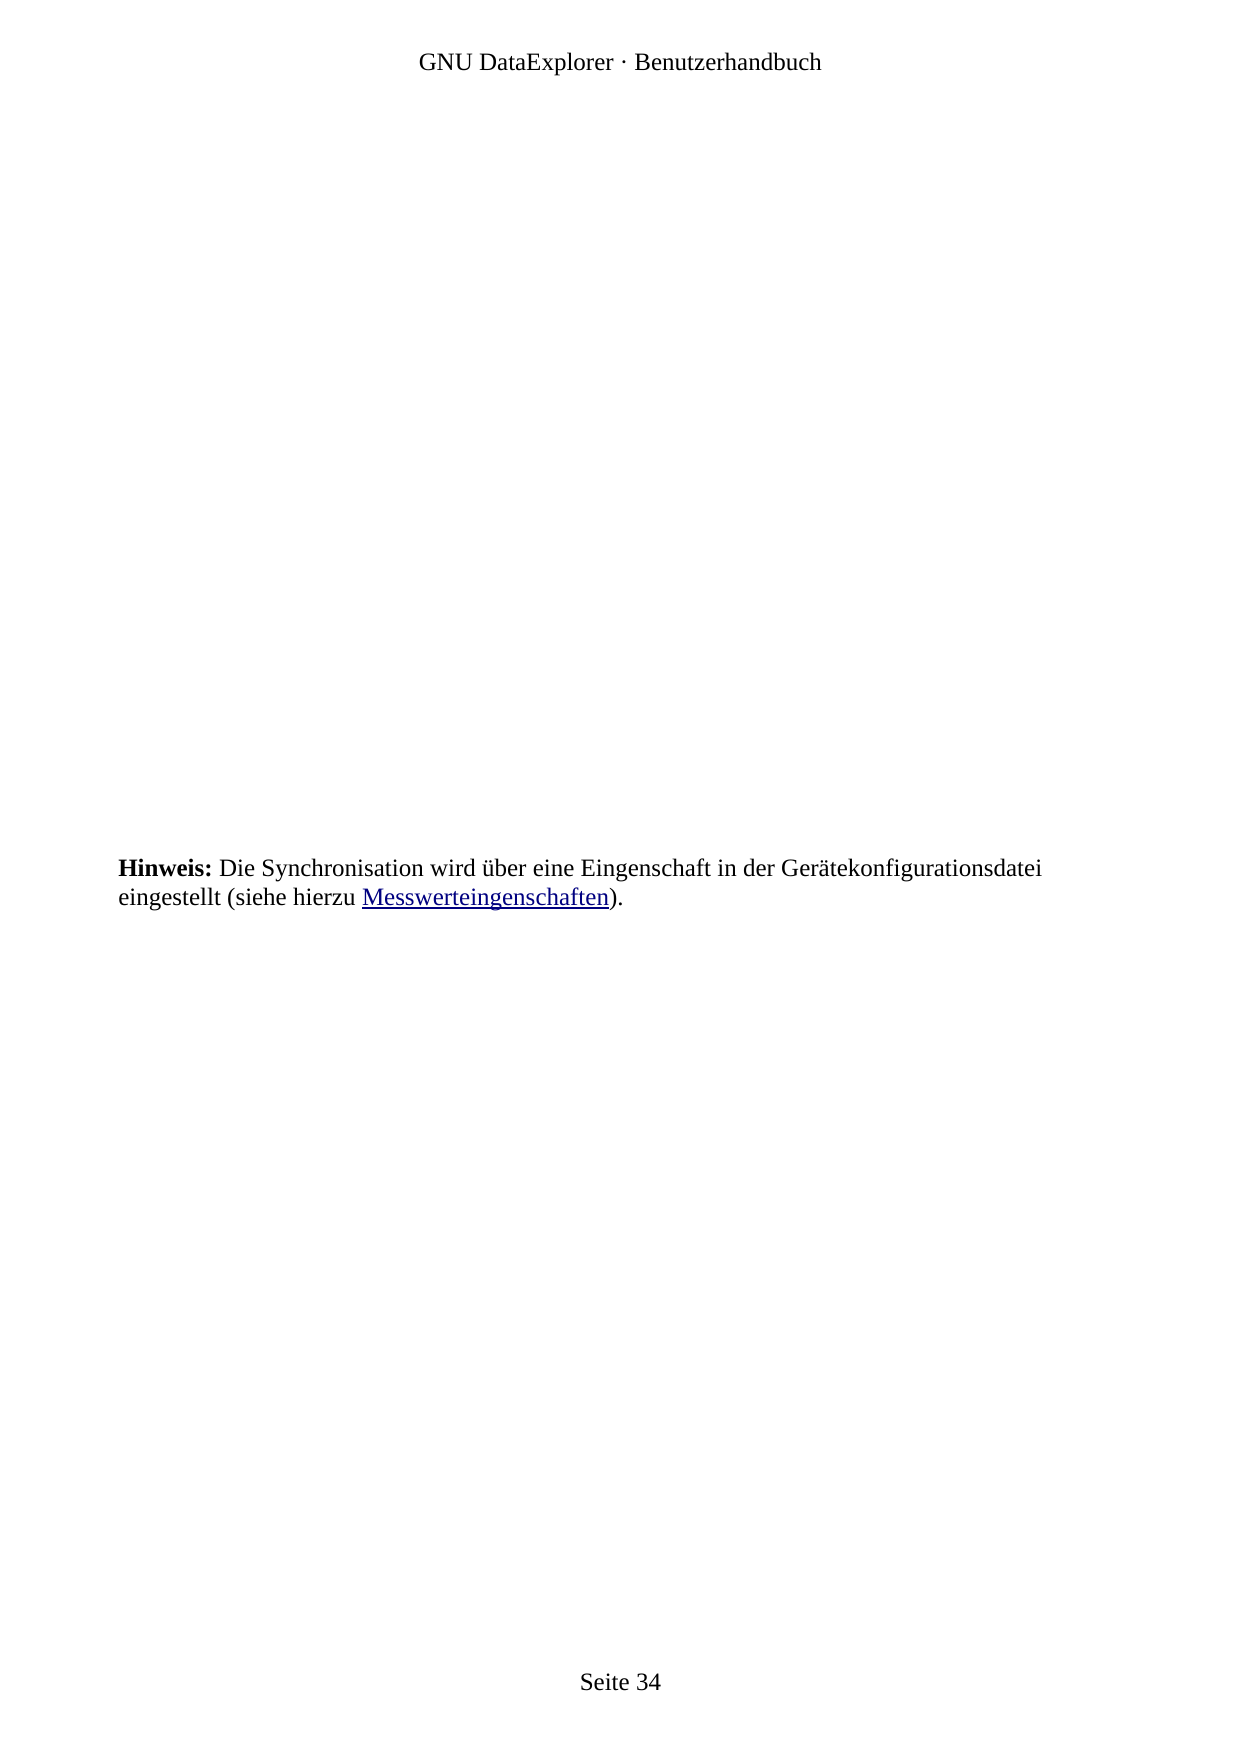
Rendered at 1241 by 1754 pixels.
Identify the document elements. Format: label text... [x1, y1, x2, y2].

text Hinweis: Die Synchronisation wird über eine Eingenschaft in der Gerätekonfigurationsdatei eingestellt (siehe hierzu Messwerteingenschaften). [118, 853, 1122, 911]
